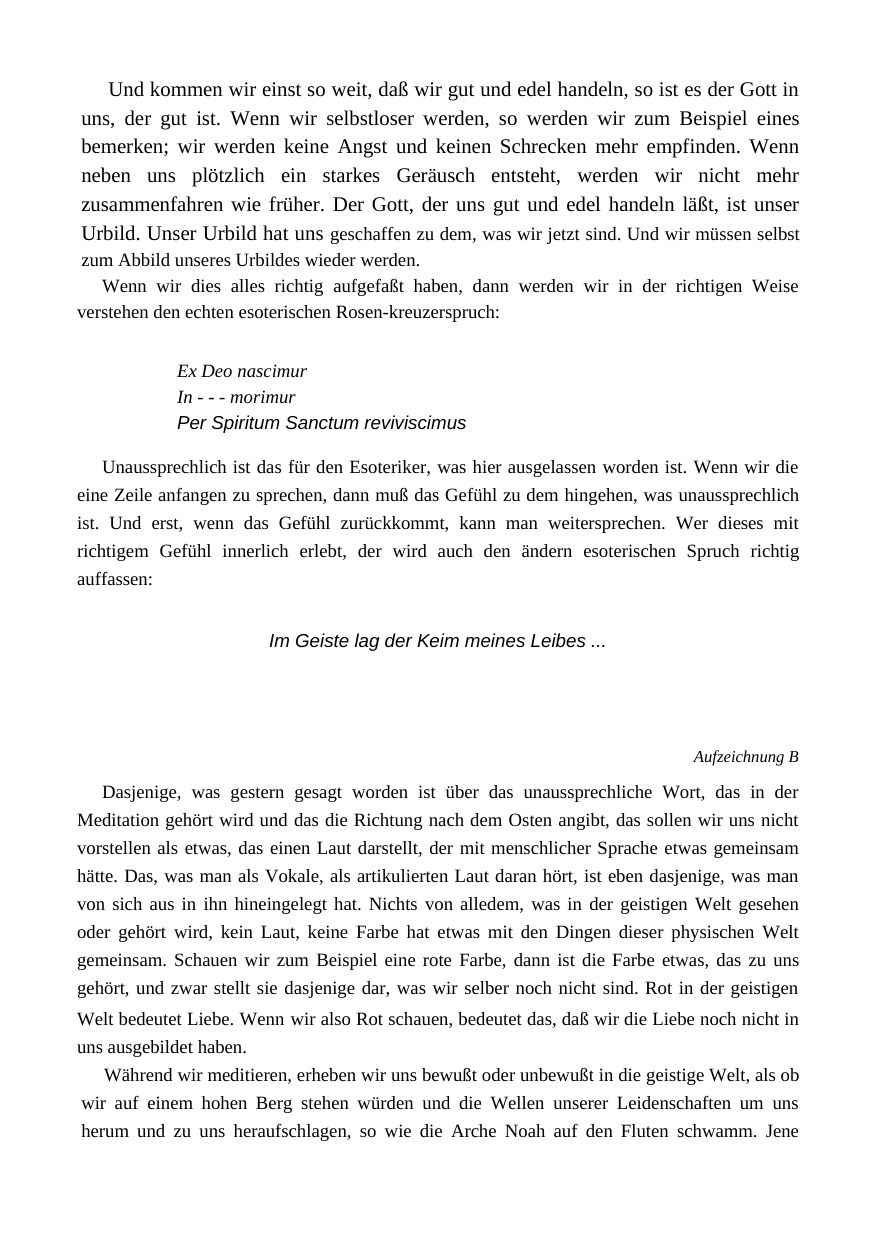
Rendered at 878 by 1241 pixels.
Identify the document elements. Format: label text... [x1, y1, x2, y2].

text Und kommen wir einst so weit, daß wir gut und edel handeln, so ist es der Gott in uns, der gut ist. Wenn wir selbstloser werden, so werden wir zum Beispiel eines bemerken; wir werden keine Angst und keinen Schrecken mehr empfinden. Wenn neben uns plötzlich ein starkes Geräusch entsteht, werden wir nicht mehr zusammenfahren wie früher. Der Gott, der uns gut und edel handeln läßt, ist unser Urbild. Unser Urbild hat uns geschaffen zu dem, was wir jetzt sind. Und wir müssen selbst zum Abbild unseres Urbildes wieder werden. [81, 77, 800, 271]
text Während wir meditieren, erheben wir uns bewußt oder unbewußt in die geistige Welt, als ob wir auf einem hohen Berg stehen würden und die Wellen unserer Leidenschaften um uns herum und zu uns heraufschlagen, so wie die Arche Noah auf den Fluten schwamm. Jene [81, 1064, 800, 1142]
text Per Spiritum Sanctum reviviscimus [177, 412, 800, 433]
text Wenn wir dies alles richtig aufgefaßt haben, dann werden wir in der richtigen Weise verstehen den echten esoterischen Rosen-kreuzerspruch: [77, 275, 800, 323]
text In - - - morimur [177, 386, 800, 407]
text Aufzeichnung B [77, 747, 800, 766]
text Im Geiste lag der Keim meines Leibes ... [77, 629, 800, 651]
text Unaussprechlich ist das für den Esoteriker, was hier ausgelassen worden ist. Wenn wir die eine Zeile anfangen zu sprechen, dann muß das Gefühl zu dem hingehen, was unaussprechlich ist. Und erst, wenn das Gefühl zurückkommt, kann man weitersprechen. Wer dieses mit richtigem Gefühl innerlich erlebt, der wird auch den ändern esoterischen Spruch richtig auffassen: [77, 456, 800, 590]
text Ex Deo nascimur [177, 360, 800, 382]
text Dasjenige, was gestern gesagt worden ist über das unaussprechliche Wort, das in der Meditation gehört wird und das die Richtung nach dem Osten angibt, das sollen wir uns nicht vorstellen als etwas, das einen Laut darstellt, der mit menschlicher Sprache etwas gemeinsam hätte. Das, was man als Vokale, als artikulierten Laut daran hört, ist eben dasjenige, was man von sich aus in ihn hineingelegt hat. Nichts von alledem, was in der geistigen Welt gesehen oder gehört wird, kein Laut, keine Farbe hat etwas mit den Dingen dieser physischen Welt gemeinsam. Schauen wir zum Beispiel eine rote Farbe, dann ist die Farbe etwas, das zu uns gehört, und zwar stellt sie dasjenige dar, was wir selber noch nicht sind. Rot in der geistigen Welt bedeutet Liebe. Wenn wir also Rot schauen, bedeutet das, daß wir die Liebe noch nicht in uns ausgebildet haben. [77, 781, 800, 1058]
